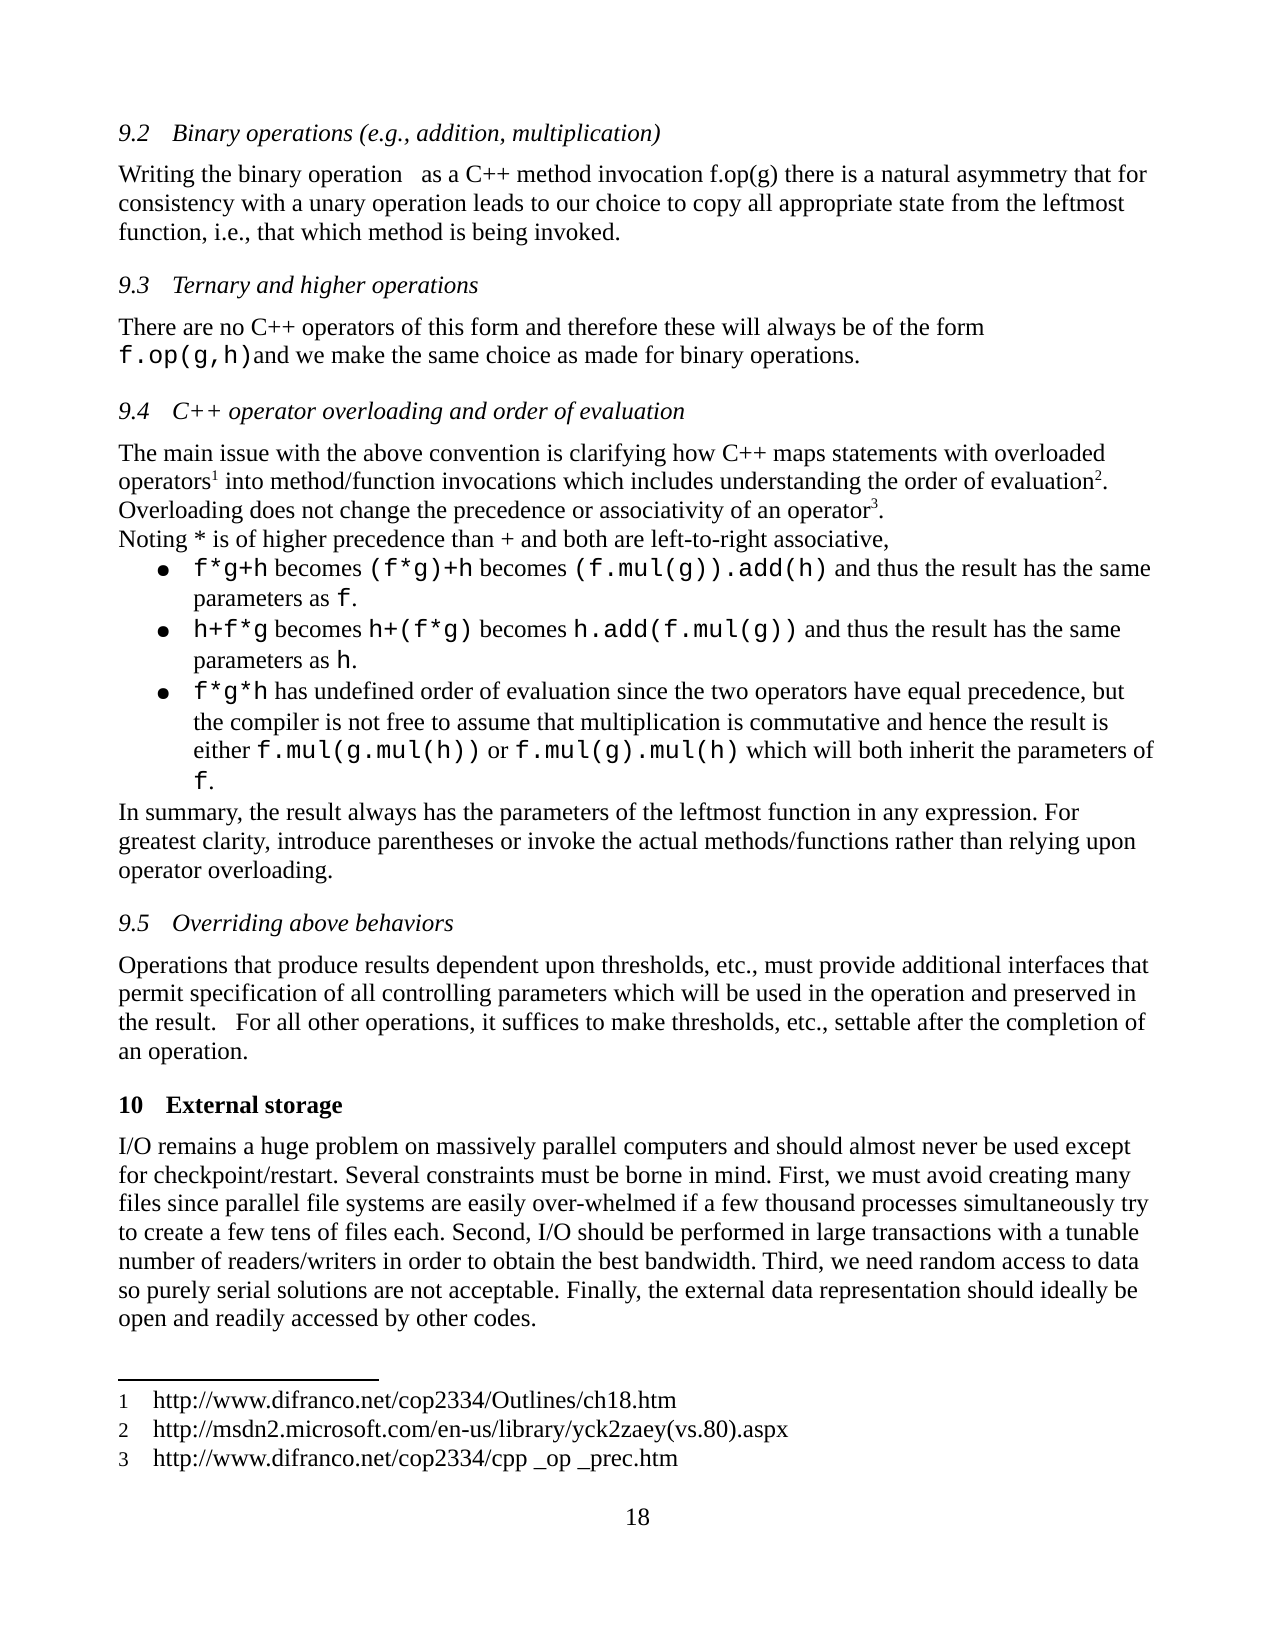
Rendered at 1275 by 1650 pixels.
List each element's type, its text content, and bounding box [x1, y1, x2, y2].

text Noting * is of higher precedence than + and both are left-to-right associative, [118, 524, 1157, 553]
subtitle Ternary and higher operations [118, 271, 1157, 299]
text The main issue with the above convention is clarifying how C++ maps statements with overloaded operators into method/function invocations which includes understanding the order of evaluation. Overloading does not change the precedence or associativity of an operator. [118, 438, 1157, 524]
subtitle External storage [118, 1090, 1157, 1118]
subtitle Binary operations (e.g., addition, multiplication) [118, 118, 1157, 147]
list h+f*g becomes h+(f*g) becomes h.add(f.mul(g)) and thus the result has the same parameters as h. [156, 614, 1157, 676]
subtitle C++ operator overloading and order of evaluation [118, 396, 1157, 425]
text In summary, the result always has the parameters of the leftmost function in any expression. For greatest clarity, introduce parentheses or invoke the actual methods/functions rather than relying upon operator overloading. [118, 797, 1157, 883]
text http://msdn2.microsoft.com/en-us/library/yck2zaey(vs.80).aspx [118, 1414, 1157, 1443]
text Operations that produce results dependent upon thresholds, etc., must provide additional interfaces that permit specification of all controlling parameters which will be used in the operation and preserved in the result. For all other operations, it suffices to make thresholds, etc., settable after the completion of an operation. [118, 950, 1157, 1065]
list f*g+h becomes (f*g)+h becomes (f.mul(g)).add(h) and thus the result has the same parameters as f. [156, 553, 1157, 614]
text http://www.difranco.net/cop2334/Outlines/ch18.htm [118, 1386, 1157, 1414]
list f*g*h has undefined order of evaluation since the two operators have equal precedence, but the compiler is not free to assume that multiplication is commutative and hence the result is either f.mul(g.mul(h)) or f.mul(g).mul(h) which will both inherit the parameters of f. [156, 676, 1157, 797]
text There are no C++ operators of this form and therefore these will always be of the form f.op(g,h)and we make the same choice as made for binary operations. [118, 312, 1157, 371]
text I/O remains a huge problem on massively parallel computers and should almost never be used except for checkpoint/restart. Several constraints must be borne in mind. First, we must avoid creating many files since parallel file systems are easily over-whelmed if a few thousand processes simultaneously try to create a few tens of files each. Second, I/O should be performed in large transactions with a tunable number of readers/writers in order to obtain the best bandwidth. Third, we need random access to data so purely serial solutions are not acceptable. Finally, the external data representation should ideally be open and readily accessed by other codes. [118, 1131, 1157, 1332]
text Writing the binary operation as a C++ method invocation f.op(g) there is a natural asymmetry that for consistency with a unary operation leads to our choice to copy all appropriate state from the leftmost function, i.e., that which method is being invoked. [118, 159, 1157, 246]
text http://www.difranco.net/cop2334/cpp _op _prec.htm [118, 1443, 1157, 1472]
subtitle Overriding above behaviors [118, 908, 1157, 937]
